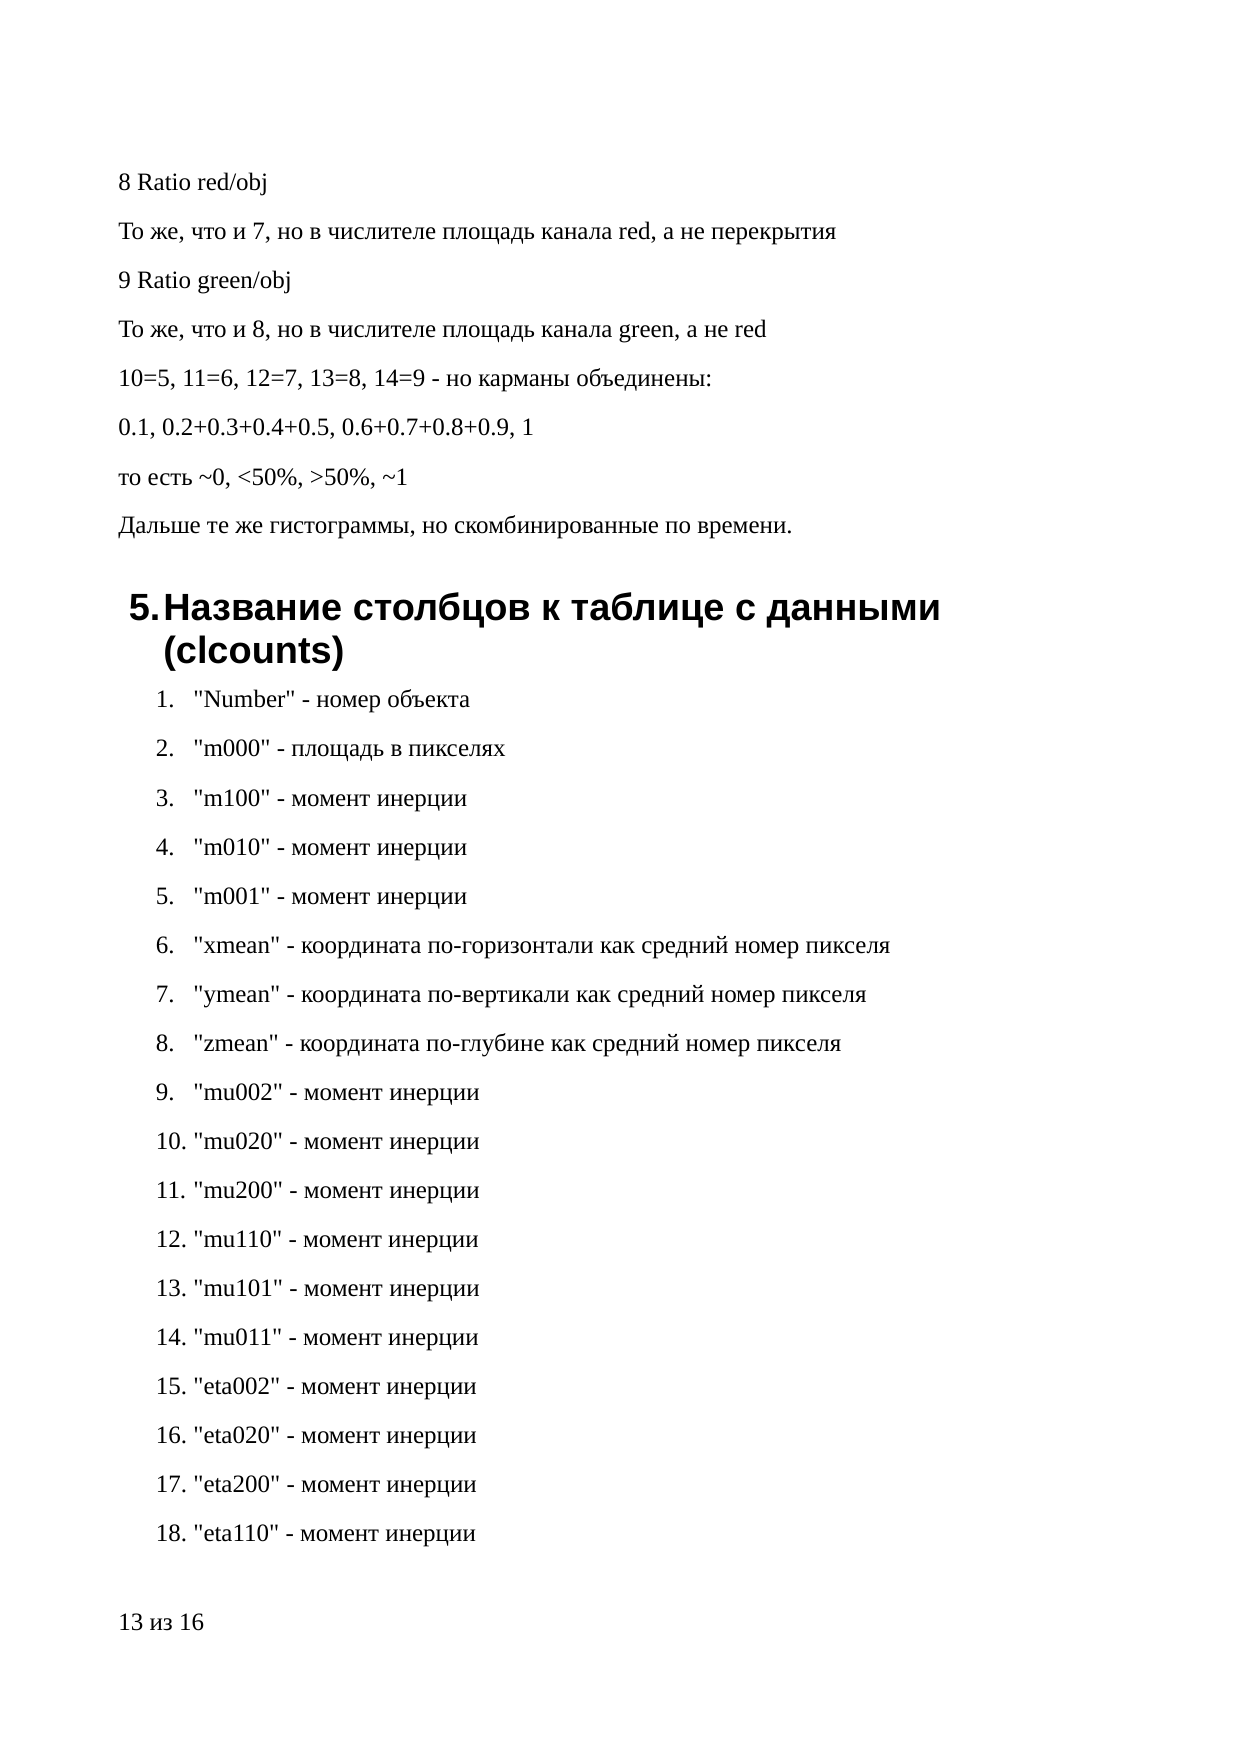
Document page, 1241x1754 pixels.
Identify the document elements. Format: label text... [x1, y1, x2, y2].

text То же, что и 7, но в числителе площадь канала red, а не перекрытия [118, 216, 1122, 245]
list "xmean" - координата по-горизонтали как средний номер пикселя [156, 930, 1122, 958]
subtitle Название столбцов к таблице с данными (clcounts) [118, 585, 1122, 672]
list "m100" - момент инерции [156, 783, 1122, 811]
list "ymean" - координата по-вертикали как средний номер пикселя [156, 979, 1122, 1008]
list "mu020" - момент инерции [156, 1126, 1122, 1155]
list "mu110" - момент инерции [156, 1224, 1122, 1253]
list "Number" - номер объекта [156, 684, 1122, 713]
list "eta020" - момент инерции [156, 1420, 1122, 1449]
list "mu011" - момент инерции [156, 1322, 1122, 1351]
list "eta200" - момент инерции [156, 1469, 1122, 1498]
text 0.1, 0.2+0.3+0.4+0.5, 0.6+0.7+0.8+0.9, 1 [118, 412, 1122, 441]
text Дальше те же гистограммы, но скомбинированные по времени. [118, 511, 1122, 539]
list "mu002" - момент инерции [156, 1077, 1122, 1106]
text то есть ~0, <50%, >50%, ~1 [118, 462, 1122, 490]
text 10=5, 11=6, 12=7, 13=8, 14=9 - но карманы объединены: [118, 363, 1122, 392]
text То же, что и 8, но в числителе площадь канала green, а не red [118, 314, 1122, 343]
list "m010" - момент инерции [156, 832, 1122, 860]
list "mu200" - момент инерции [156, 1175, 1122, 1204]
list "m000" - площадь в пикселях [156, 733, 1122, 762]
list "zmean" - координата по-глубине как средний номер пикселя [156, 1028, 1122, 1057]
list "mu101" - момент инерции [156, 1273, 1122, 1302]
list "m001" - момент инерции [156, 881, 1122, 909]
list "eta110" - момент инерции [156, 1518, 1122, 1547]
list "eta002" - момент инерции [156, 1371, 1122, 1400]
text 8 Ratio red/obj [118, 167, 1122, 196]
text 9 Ratio green/obj [118, 265, 1122, 294]
